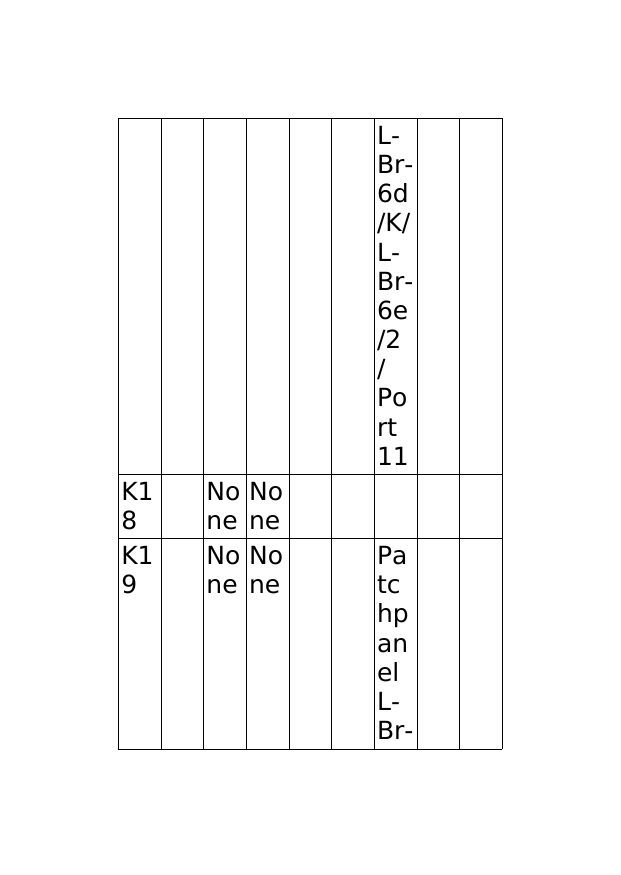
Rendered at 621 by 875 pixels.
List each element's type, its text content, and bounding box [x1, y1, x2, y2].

table_cell L-Br-6d/K/L-Br-6e/2 / Port 11 [375, 119, 417, 474]
table_cell None [247, 475, 289, 538]
table_cell [418, 539, 459, 748]
table_cell [418, 119, 459, 474]
table_cell [290, 119, 331, 474]
table_cell [162, 475, 203, 538]
table_cell None [204, 475, 246, 538]
table_cell [375, 475, 417, 538]
table_cell [204, 119, 246, 474]
table_cell [418, 475, 459, 538]
table_cell [119, 119, 161, 474]
table_cell [460, 119, 502, 474]
table_cell Patchpanel L-Br- [375, 539, 417, 748]
table_cell [290, 475, 331, 538]
table_cell [332, 539, 374, 748]
table_cell [247, 119, 289, 474]
table_cell [162, 119, 203, 474]
table_cell K19 [119, 539, 161, 748]
table_cell [460, 475, 502, 538]
table_cell [460, 539, 502, 748]
table_cell [332, 475, 374, 538]
table_cell None [204, 539, 246, 748]
table_cell None [247, 539, 289, 748]
table_cell [290, 539, 331, 748]
table_cell [332, 119, 374, 474]
table_cell [162, 539, 203, 748]
table_cell K18 [119, 475, 161, 538]
